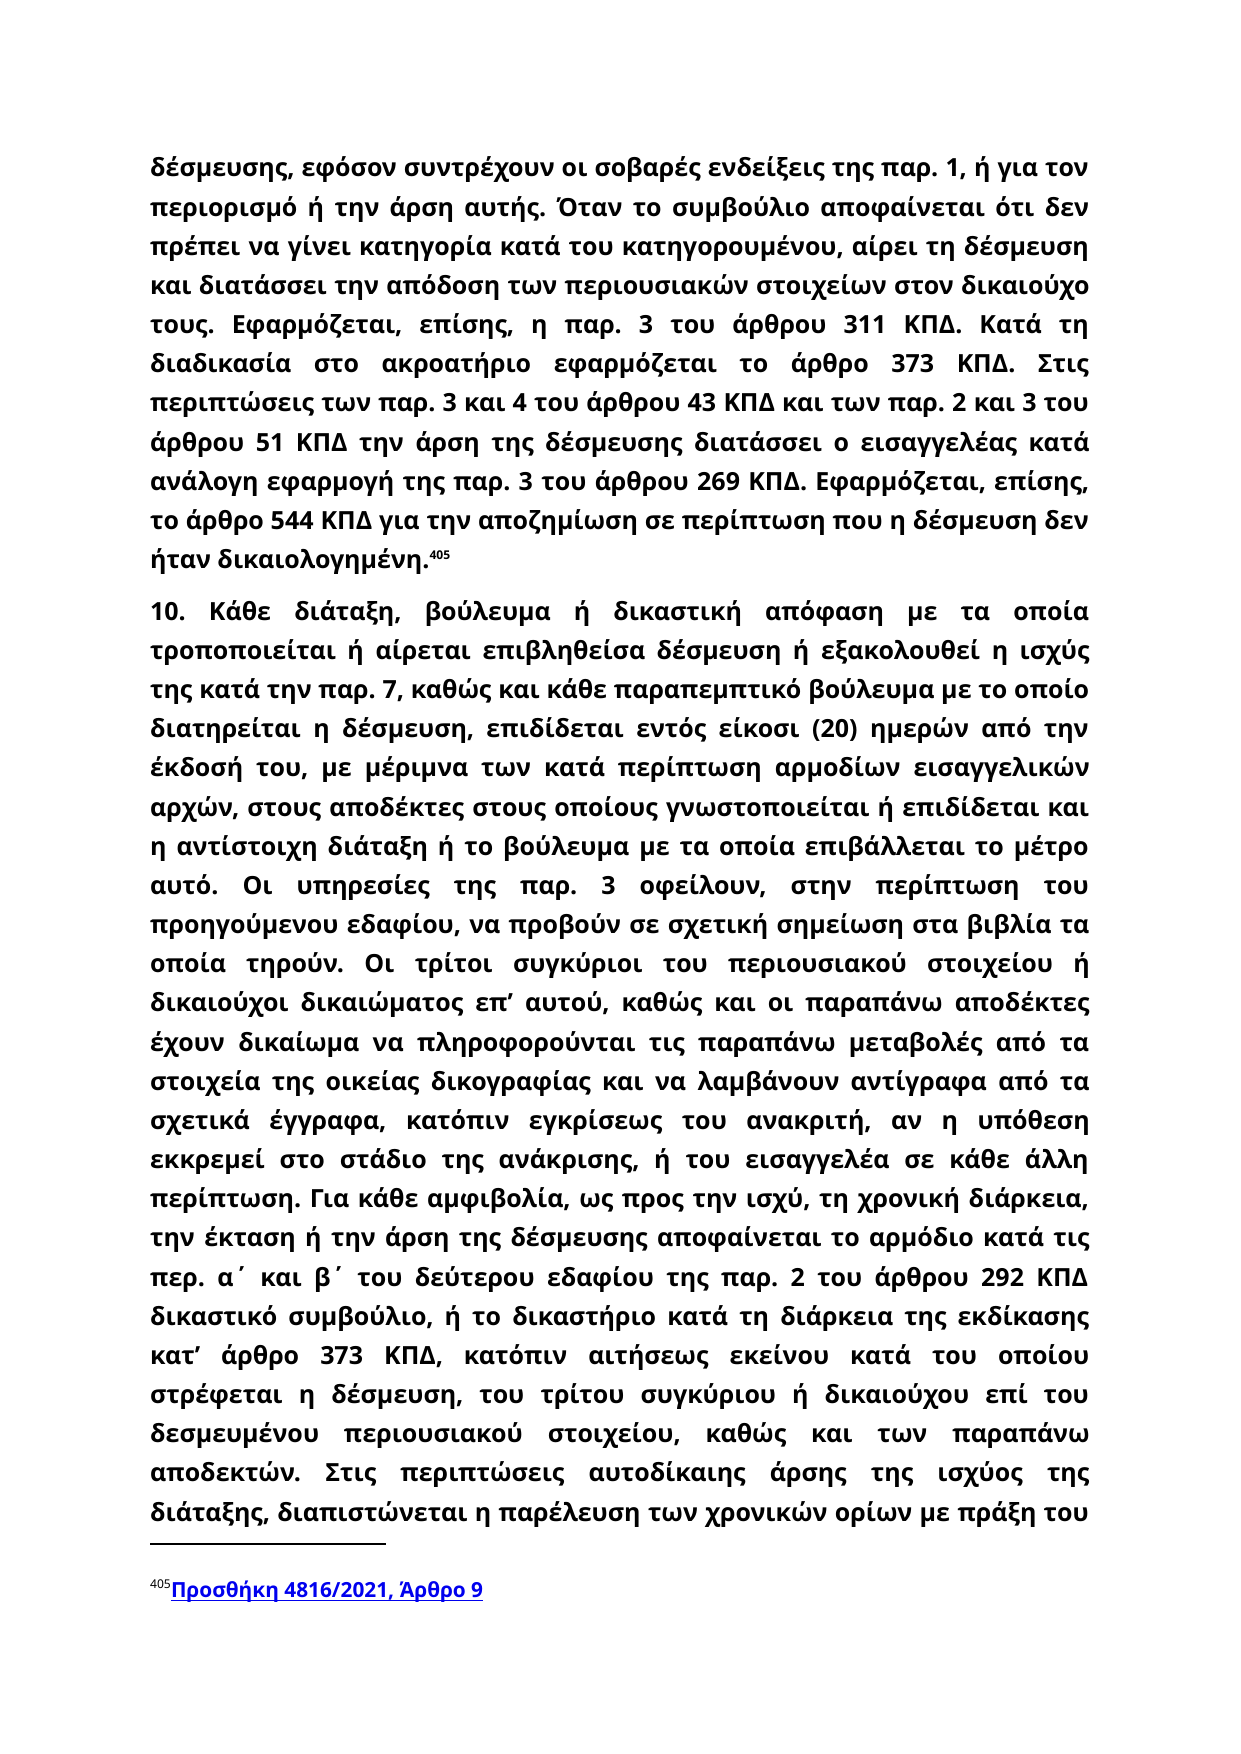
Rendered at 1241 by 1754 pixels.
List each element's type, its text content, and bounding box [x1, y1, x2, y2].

text Προσθήκη 4816/2021, Άρθρο 9 [150, 1576, 1090, 1604]
text δέσμευσης, εφόσον συντρέχουν οι σοβαρές ενδείξεις της παρ. 1, ή για τον περιορισμό ή την άρση αυτής. Όταν το συμβούλιο αποφαίνεται ότι δεν πρέπει να γίνει κατηγορία κατά του κατηγορουμένου, αίρει τη δέσμευση και διατάσσει την απόδοση των περιουσιακών στοιχείων στον δικαιούχο τους. Εφαρμόζεται, επίσης, η παρ. 3 του άρθρου 311 ΚΠΔ. Κατά τη διαδικασία στο ακροατήριο εφαρμόζεται το άρθρο 373 ΚΠΔ. Στις περιπτώσεις των παρ. 3 και 4 του άρθρου 43 ΚΠΔ και των παρ. 2 και 3 του άρθρου 51 ΚΠΔ την άρση της δέσμευσης διατάσσει ο εισαγγελέας κατά ανάλογη εφαρμογή της παρ. 3 του άρθρου 269 ΚΠΔ. Εφαρμόζεται, επίσης, το άρθρο 544 ΚΠΔ για την αποζημίωση σε περίπτωση που η δέσμευση δεν ήταν δικαιολογημένη. [150, 150, 1090, 576]
text 10. Κάθε διάταξη, βούλευμα ή δικαστική απόφαση με τα οποία τροποποιείται ή αίρεται επιβληθείσα δέσμευση ή εξακολουθεί η ισχύς της κατά την παρ. 7, καθώς και κάθε παραπεμπτικό βούλευμα με το οποίο διατηρείται η δέσμευση, επιδίδεται εντός είκοσι (20) ημερών από την έκδοσή του, με μέριμνα των κατά περίπτωση αρμοδίων εισαγγελικών αρχών, στους αποδέκτες στους οποίους γνωστοποιείται ή επιδίδεται και η αντίστοιχη διάταξη ή το βούλευμα με τα οποία επιβάλλεται το μέτρο αυτό. Οι υπηρεσίες της παρ. 3 οφείλουν, στην περίπτωση του προηγούμενου εδαφίου, να προβούν σε σχετική σημείωση στα βιβλία τα οποία τηρούν. Οι τρίτοι συγκύριοι του περιουσιακού στοιχείου ή δικαιούχοι δικαιώματος επ’ αυτού, καθώς και οι παραπάνω αποδέκτες έχουν δικαίωμα να πληροφορούνται τις παραπάνω μεταβολές από τα στοιχεία της οικείας δικογραφίας και να λαμβάνουν αντίγραφα από τα σχετικά έγγραφα, κατόπιν εγκρίσεως του ανακριτή, αν η υπόθεση εκκρεμεί στο στάδιο της ανάκρισης, ή του εισαγγελέα σε κάθε άλλη περίπτωση. Για κάθε αμφιβολία, ως προς την ισχύ, τη χρονική διάρκεια, την έκταση ή την άρση της δέσμευσης αποφαίνεται το αρμόδιο κατά τις περ. α΄ και β΄ του δεύτερου εδαφίου της παρ. 2 του άρθρου 292 ΚΠΔ δικαστικό συμβούλιο, ή το δικαστήριο κατά τη διάρκεια της εκδίκασης κατ’ άρθρο 373 ΚΠΔ, κατόπιν αιτήσεως εκείνου κατά του οποίου στρέφεται η δέσμευση, του τρίτου συγκύριου ή δικαιούχου επί του δεσμευμένου περιουσιακού στοιχείου, καθώς και των παραπάνω αποδεκτών. Στις περιπτώσεις αυτοδίκαιης άρσης της ισχύος της διάταξης, διαπιστώνεται η παρέλευση των χρονικών ορίων με πράξη του [150, 593, 1090, 1528]
